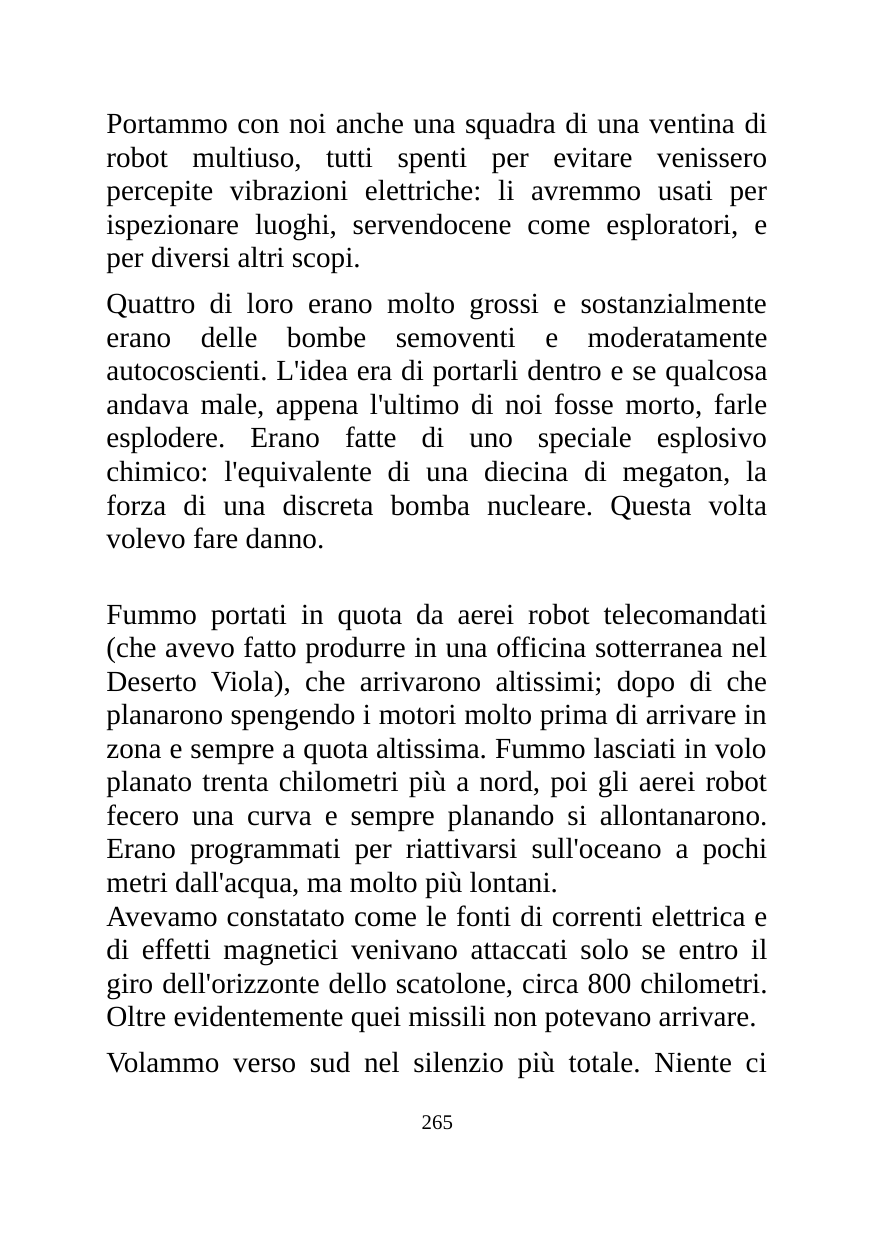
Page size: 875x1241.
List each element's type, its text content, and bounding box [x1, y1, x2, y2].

text Portammo con noi anche una squadra di una ventina di robot multiuso, tutti spenti per evitare venissero percepite vibrazioni elettriche: li avremmo usati per ispezionare luoghi, servendocene come esploratori, e per diversi altri scopi. [106, 106, 768, 274]
text Quattro di loro erano molto grossi e sostanzialmente erano delle bombe semoventi e moderatamente autocoscienti. L'idea era di portarli dentro e se qualcosa andava male, appena l'ultimo di noi fosse morto, farle esplodere. Erano fatte di uno speciale esplosivo chimico: l'equivalente di una diecina di megaton, la forza di una discreta bomba nucleare. Questa volta volevo fare danno. [106, 286, 768, 555]
text Fummo portati in quota da aerei robot telecomandati (che avevo fatto produrre in una officina sotterranea nel Deserto Viola), che arrivarono altissimi; dopo di che planarono spengendo i motori molto prima di arrivare in zona e sempre a quota altissima. Fummo lasciati in volo planato trenta chilometri più a nord, poi gli aerei robot fecero una curva e sempre planando si allontanarono. Erano programmati per riattivarsi sull'oceano a pochi metri dall'acqua, ma molto più lontani. [106, 597, 768, 899]
text Volammo verso sud nel silenzio più totale. Niente ci [106, 1045, 768, 1079]
text Avevamo constatato come le fonti di correnti elettrica e di effetti magnetici venivano attaccati solo se entro il giro dell'orizzonte dello scatolone, circa 800 chilometri. Oltre evidentemente quei missili non potevano arrivare. [106, 899, 768, 1033]
